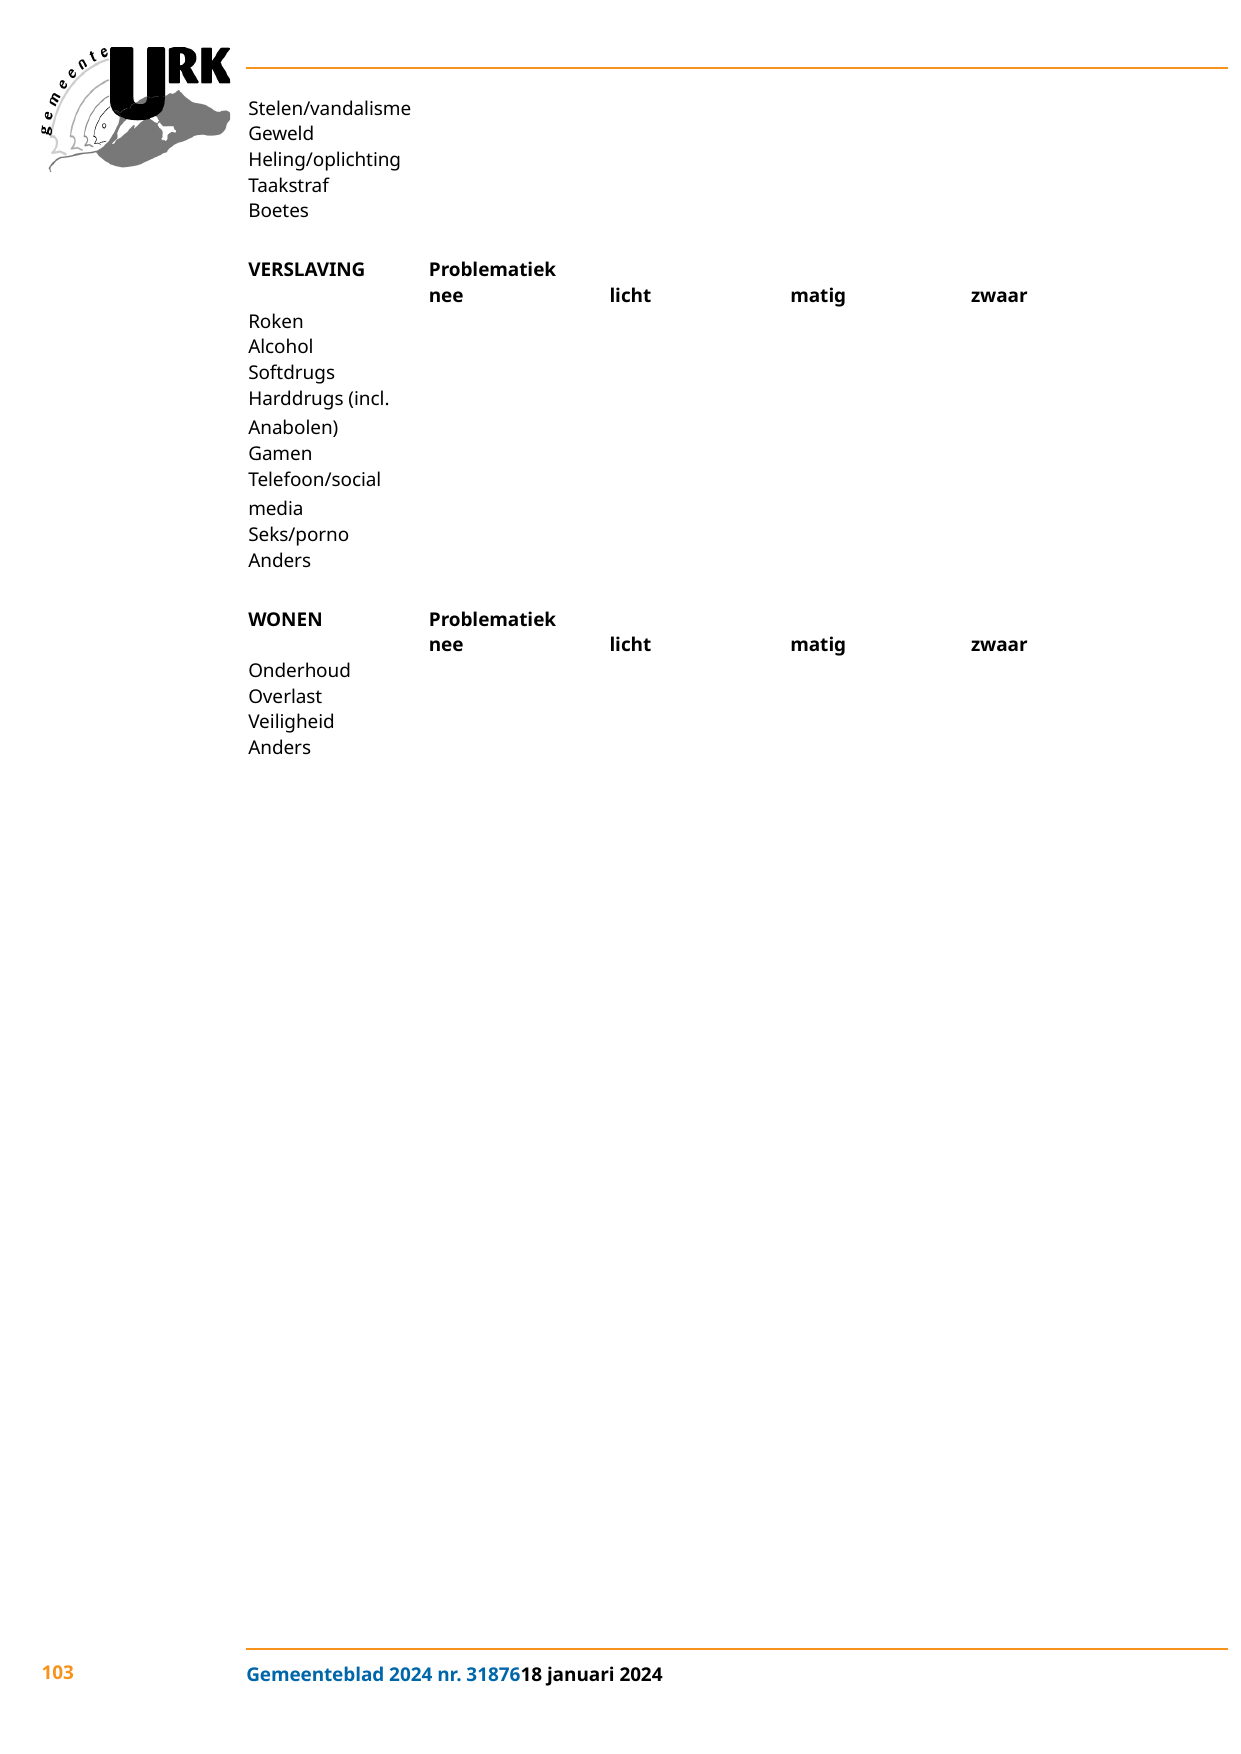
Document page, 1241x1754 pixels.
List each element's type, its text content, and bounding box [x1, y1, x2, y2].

table_cell Seks/porno [248, 521, 429, 547]
table_cell [609, 95, 790, 121]
table_cell [971, 334, 1152, 359]
table_cell [609, 359, 790, 385]
table_cell [429, 198, 609, 223]
table_cell [609, 734, 790, 760]
table_cell [790, 657, 971, 683]
table_cell [790, 547, 971, 573]
table_cell [609, 440, 790, 466]
table_cell Veiligheid [248, 709, 429, 734]
table_cell matig [790, 631, 971, 657]
table_cell [971, 308, 1152, 333]
table_cell [790, 683, 971, 709]
table_cell [429, 547, 609, 573]
table_cell [971, 95, 1152, 121]
table_cell [429, 466, 609, 521]
table_cell [609, 547, 790, 573]
table_cell licht [609, 631, 790, 657]
table_cell [790, 466, 971, 521]
table_cell [609, 121, 790, 146]
table_header Problematiek [429, 606, 1152, 631]
table_cell [790, 198, 971, 223]
table_cell [971, 121, 1152, 146]
table_cell [790, 121, 971, 146]
table_cell [429, 172, 609, 198]
table_cell nee [429, 631, 609, 657]
table_cell [429, 440, 609, 466]
table_cell Taakstraf [248, 172, 429, 198]
table_cell Harddrugs (incl. Anabolen) [248, 385, 429, 440]
table_header WONEN [248, 606, 429, 657]
table_cell Onderhoud [248, 657, 429, 683]
table_cell [790, 172, 971, 198]
table_cell nee [429, 282, 609, 308]
table_cell [971, 547, 1152, 573]
table_cell [429, 359, 609, 385]
table_cell Alcohol [248, 334, 429, 359]
table_header Problematiek [429, 256, 1152, 282]
table_cell Stelen/vandalisme [248, 95, 429, 121]
table_cell [971, 198, 1152, 223]
table_cell [790, 334, 971, 359]
table_cell [790, 734, 971, 760]
table_cell [429, 657, 609, 683]
table_cell [609, 172, 790, 198]
table_cell [429, 734, 609, 760]
table_cell [429, 334, 609, 359]
table_cell [609, 521, 790, 547]
table_cell [790, 521, 971, 547]
table_cell [609, 334, 790, 359]
table_cell [429, 146, 609, 172]
table_cell [790, 709, 971, 734]
table_cell Softdrugs [248, 359, 429, 385]
table_cell [790, 359, 971, 385]
table_cell [971, 709, 1152, 734]
table_cell [790, 440, 971, 466]
table_cell Telefoon/social media [248, 466, 429, 521]
table_cell [429, 308, 609, 333]
table_cell [429, 521, 609, 547]
table_cell [971, 146, 1152, 172]
table_cell [971, 521, 1152, 547]
table_cell Overlast [248, 683, 429, 709]
table_cell [971, 734, 1152, 760]
table_cell [790, 146, 971, 172]
table_cell [609, 709, 790, 734]
table_cell matig [790, 282, 971, 308]
table_cell [429, 709, 609, 734]
table_cell [609, 146, 790, 172]
table_cell Geweld [248, 121, 429, 146]
table_cell [609, 657, 790, 683]
table_cell [609, 683, 790, 709]
table_cell [429, 95, 609, 121]
table_cell [790, 385, 971, 440]
table_cell [971, 657, 1152, 683]
table_cell [790, 95, 971, 121]
table_cell licht [609, 282, 790, 308]
table_cell Anders [248, 734, 429, 760]
picture [41, 47, 231, 172]
table_cell Anders [248, 547, 429, 573]
table_cell [971, 440, 1152, 466]
table_cell Roken [248, 308, 429, 333]
table_cell [971, 466, 1152, 521]
table_header VERSLAVING [248, 256, 429, 308]
table_cell Heling/oplichting [248, 146, 429, 172]
table_cell [609, 198, 790, 223]
table_cell [429, 683, 609, 709]
table_cell Boetes [248, 198, 429, 223]
table_cell Gamen [248, 440, 429, 466]
table_cell [971, 683, 1152, 709]
table_cell zwaar [971, 631, 1152, 657]
table_cell [790, 308, 971, 333]
table_cell [971, 359, 1152, 385]
table_cell [609, 385, 790, 440]
table_cell [609, 466, 790, 521]
table_cell [971, 385, 1152, 440]
table_cell [609, 308, 790, 333]
table_cell [971, 172, 1152, 198]
table_cell [429, 385, 609, 440]
table_cell zwaar [971, 282, 1152, 308]
table_cell [429, 121, 609, 146]
